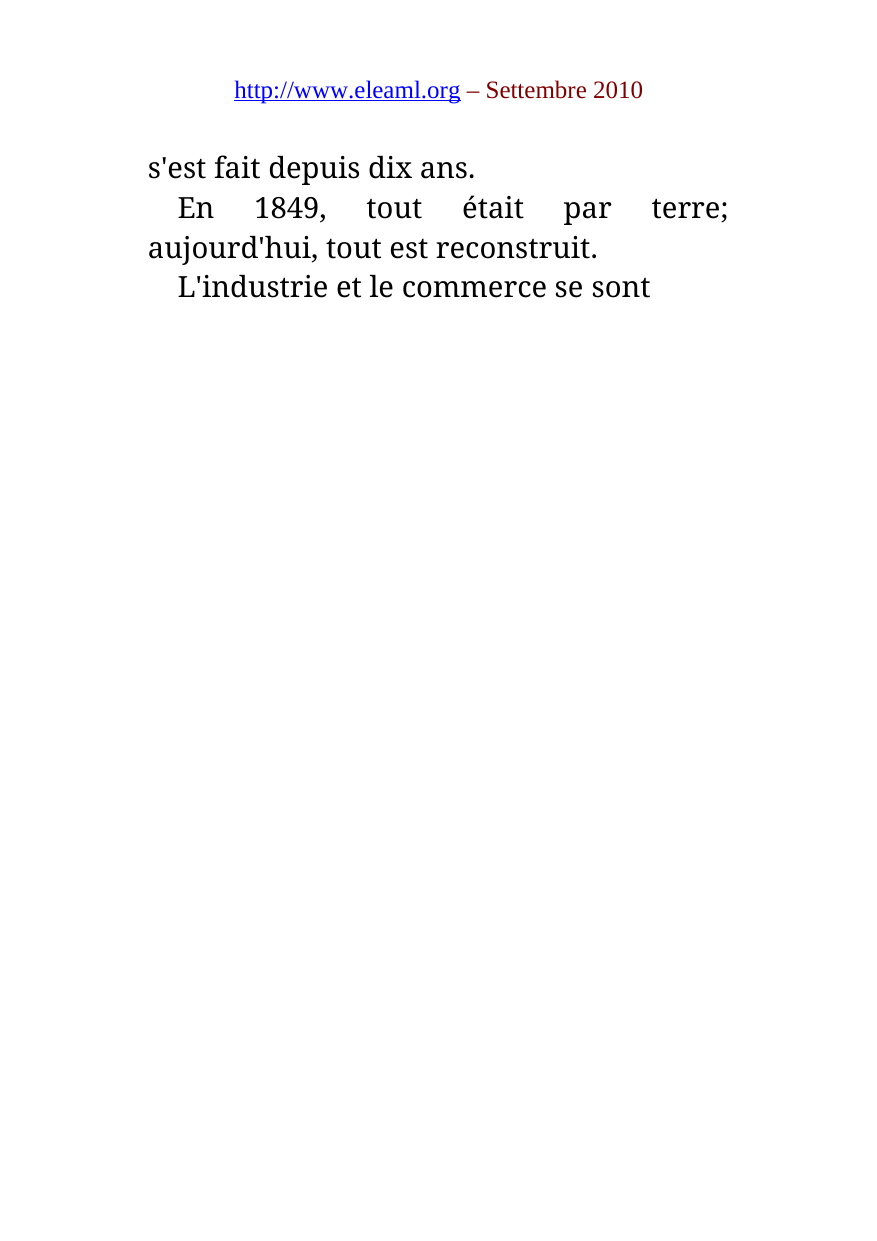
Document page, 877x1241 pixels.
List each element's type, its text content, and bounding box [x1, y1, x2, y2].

text L'industrie et le commerce se sont [148, 267, 729, 306]
text En 1849, tout était par terre; aujourd'hui, tout est reconstruit. [148, 187, 729, 267]
text s'est fait depuis dix ans. [148, 148, 729, 187]
